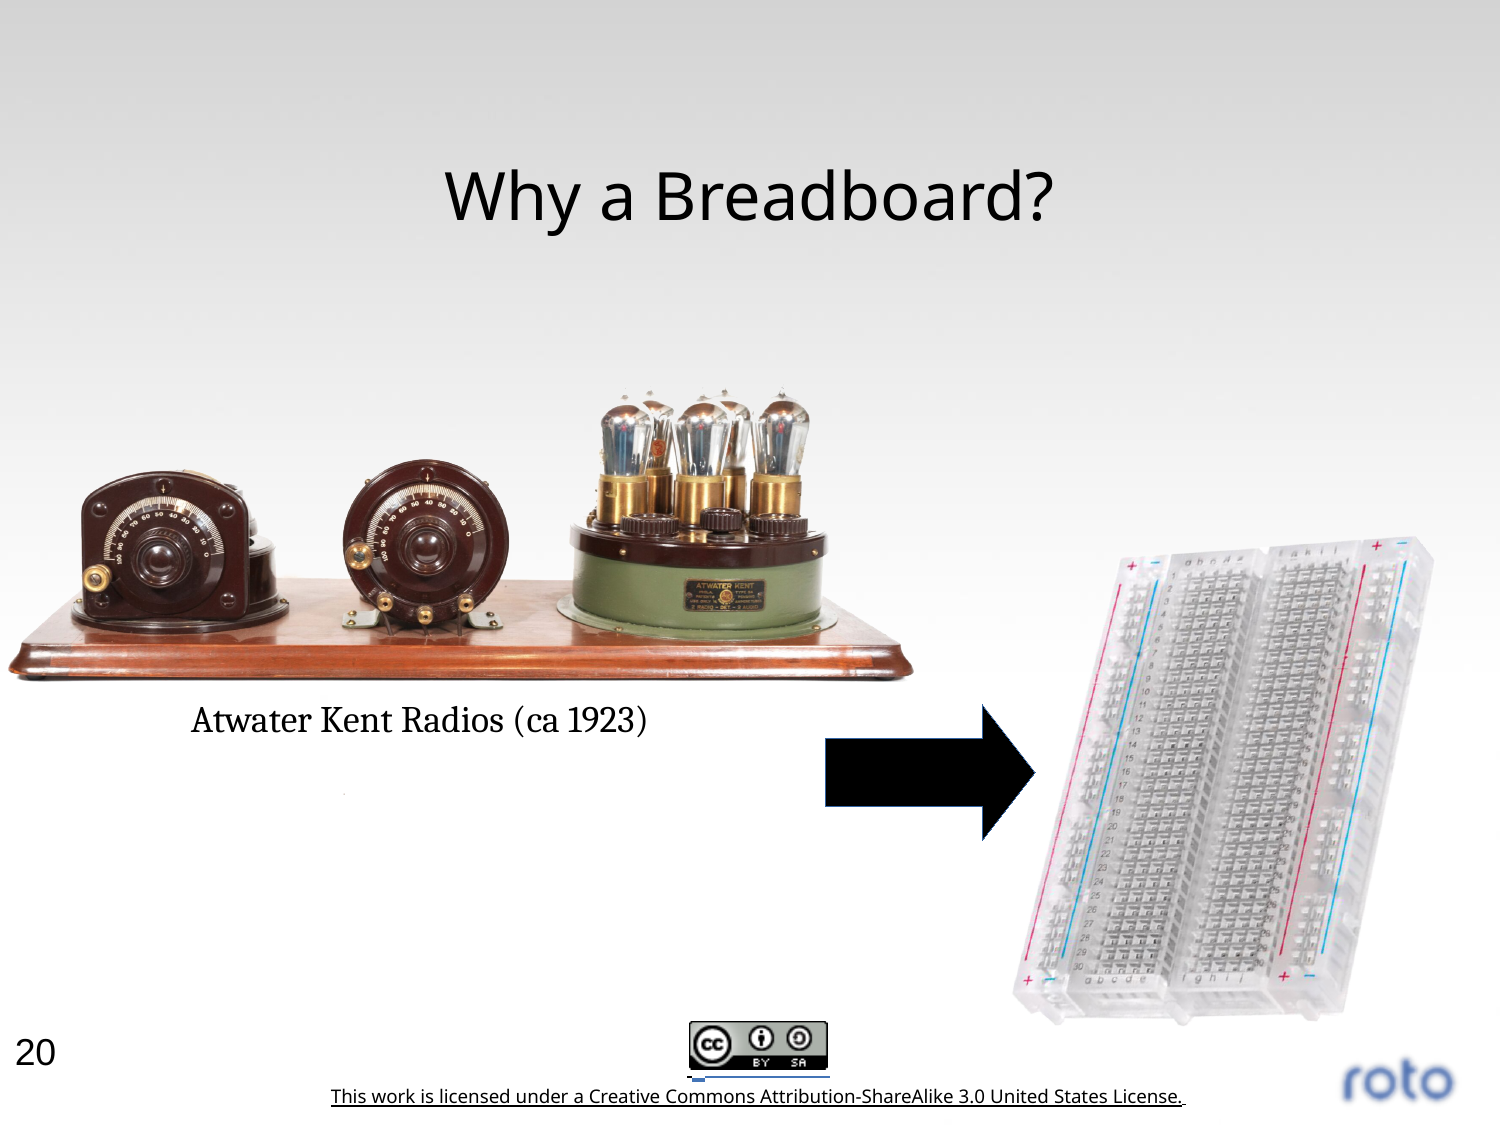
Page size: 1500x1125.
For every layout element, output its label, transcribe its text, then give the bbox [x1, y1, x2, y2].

title Why a Breadboard? [112, 99, 1388, 288]
text_box [825, 704, 1036, 841]
picture [0, 0, 1500, 1125]
text_box Atwater Kent Radios (ca 1923) [75, 691, 766, 770]
